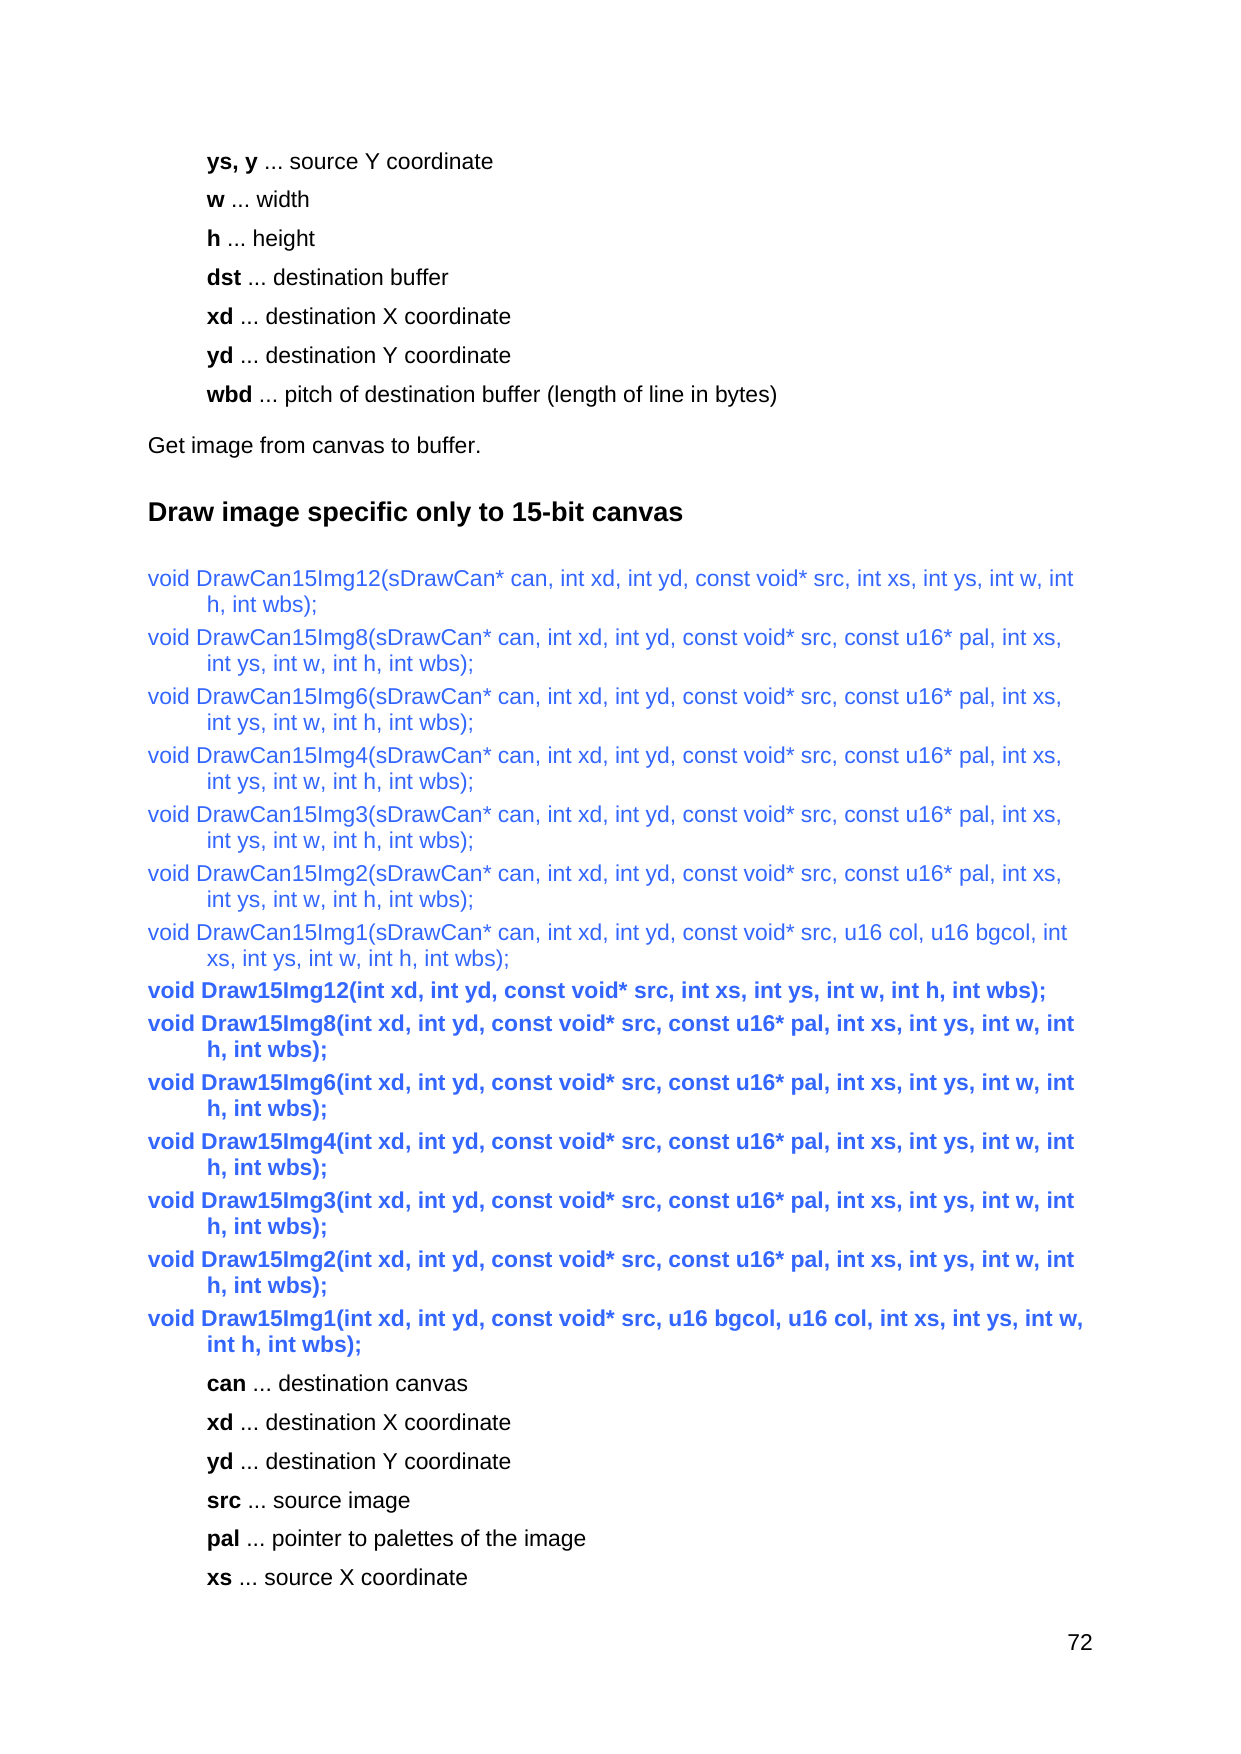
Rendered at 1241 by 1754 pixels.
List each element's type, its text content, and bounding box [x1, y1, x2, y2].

subtitle Draw image specific only to 15-bit canvas [148, 496, 1093, 527]
text void DrawCan15Img6(sDrawCan* can, int xd, int yd, const void* src, const u16* pal, int xs, int ys, int w, int h, int wbs); [148, 683, 1093, 735]
text void Draw15Img3(int xd, int yd, const void* src, const u16* pal, int xs, int ys, int w, int h, int wbs); [148, 1187, 1093, 1239]
text pal ... pointer to palettes of the image [148, 1525, 1093, 1552]
text void DrawCan15Img2(sDrawCan* can, int xd, int yd, const void* src, const u16* pal, int xs, int ys, int w, int h, int wbs); [148, 859, 1093, 912]
text void Draw15Img2(int xd, int yd, const void* src, const u16* pal, int xs, int ys, int w, int h, int wbs); [148, 1246, 1093, 1298]
text void DrawCan15Img1(sDrawCan* can, int xd, int yd, const void* src, u16 col, u16 bgcol, int xs, int ys, int w, int h, int wbs); [148, 918, 1093, 971]
text void Draw15Img12(int xd, int yd, const void* src, int xs, int ys, int w, int h, int wbs); [148, 977, 1093, 1004]
text void Draw15Img8(int xd, int yd, const void* src, const u16* pal, int xs, int ys, int w, int h, int wbs); [148, 1010, 1093, 1063]
text void Draw15Img4(int xd, int yd, const void* src, const u16* pal, int xs, int ys, int w, int h, int wbs); [148, 1128, 1093, 1181]
text w ... width [148, 186, 1093, 213]
text src ... source image [148, 1487, 1093, 1513]
text yd ... destination Y coordinate [148, 1448, 1093, 1474]
text void Draw15Img6(int xd, int yd, const void* src, const u16* pal, int xs, int ys, int w, int h, int wbs); [148, 1069, 1093, 1122]
text Get image from canvas to buffer. [148, 432, 1093, 458]
text void DrawCan15Img12(sDrawCan* can, int xd, int yd, const void* src, int xs, int ys, int w, int h, int wbs); [148, 565, 1093, 617]
text void DrawCan15Img4(sDrawCan* can, int xd, int yd, const void* src, const u16* pal, int xs, int ys, int w, int h, int wbs); [148, 742, 1093, 794]
text ys, y ... source Y coordinate [148, 148, 1093, 174]
text xd ... destination X coordinate [148, 303, 1093, 329]
text can ... destination canvas [148, 1370, 1093, 1396]
text xd ... destination X coordinate [148, 1409, 1093, 1435]
text wbd ... pitch of destination buffer (length of line in bytes) [148, 381, 1093, 407]
text void DrawCan15Img3(sDrawCan* can, int xd, int yd, const void* src, const u16* pal, int xs, int ys, int w, int h, int wbs); [148, 801, 1093, 853]
text void Draw15Img1(int xd, int yd, const void* src, u16 bgcol, u16 col, int xs, int ys, int w, int h, int wbs); [148, 1305, 1093, 1357]
text yd ... destination Y coordinate [148, 342, 1093, 368]
text xs ... source X coordinate [148, 1564, 1093, 1591]
text dst ... destination buffer [148, 264, 1093, 291]
text void DrawCan15Img8(sDrawCan* can, int xd, int yd, const void* src, const u16* pal, int xs, int ys, int w, int h, int wbs); [148, 624, 1093, 676]
text h ... height [148, 225, 1093, 252]
